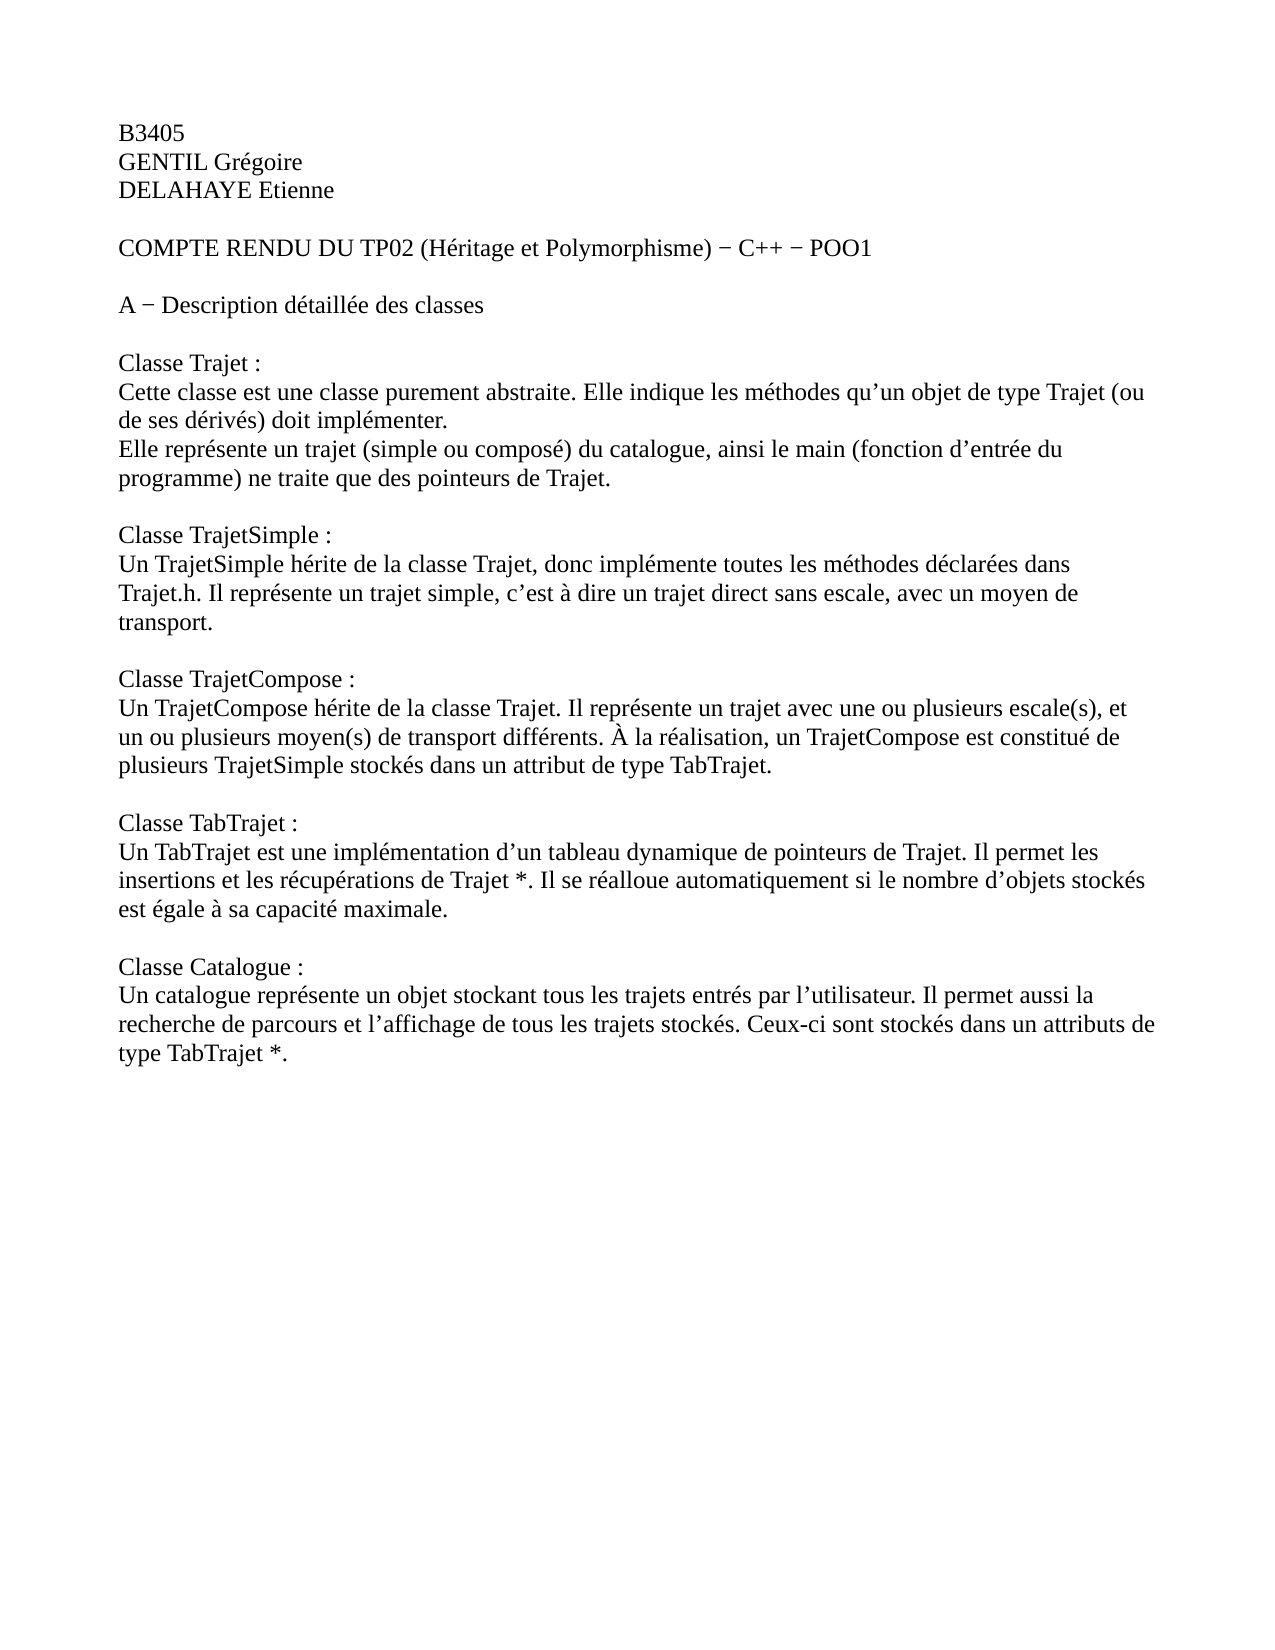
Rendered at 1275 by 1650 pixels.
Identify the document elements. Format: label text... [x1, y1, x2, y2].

text Elle représente un trajet (simple ou composé) du catalogue, ainsi le main (fonction d’entrée du programme) ne traite que des pointeurs de Trajet. [118, 434, 1157, 492]
text Un TabTrajet est une implémentation d’un tableau dynamique de pointeurs de Trajet. Il permet les insertions et les récupérations de Trajet *. Il se réalloue automatiquement si le nombre d’objets stockés est égale à sa capacité maximale. [118, 837, 1157, 923]
text Cette classe est une classe purement abstraite. Elle indique les méthodes qu’un objet de type Trajet (ou de ses dérivés) doit implémenter. [118, 377, 1157, 434]
text Un TrajetSimple hérite de la classe Trajet, donc implémente toutes les méthodes déclarées dans Trajet.h. Il représente un trajet simple, c’est à dire un trajet direct sans escale, avec un moyen de transport. [118, 549, 1157, 636]
text Un TrajetCompose hérite de la classe Trajet. Il représente un trajet avec une ou plusieurs escale(s), et un ou plusieurs moyen(s) de transport différents. À la réalisation, un TrajetCompose est constitué de plusieurs TrajetSimple stockés dans un attribut de type TabTrajet. [118, 693, 1157, 779]
text Classe Trajet : [118, 348, 1157, 377]
text COMPTE RENDU DU TP02 (Héritage et Polymorphisme) − C++ − POO1 [118, 233, 1157, 262]
text DELAHAYE Etienne [118, 176, 1157, 204]
text Classe Catalogue : [118, 952, 1157, 981]
text B3405 [118, 118, 1157, 147]
text Classe TabTrajet : [118, 808, 1157, 837]
text A − Description détaillée des classes [118, 291, 1157, 319]
text Un catalogue représente un objet stockant tous les trajets entrés par l’utilisateur. Il permet aussi la recherche de parcours et l’affichage de tous les trajets stockés. Ceux-ci sont stockés dans un attributs de type TabTrajet *. [118, 981, 1157, 1067]
text GENTIL Grégoire [118, 147, 1157, 176]
text Classe TrajetSimple : [118, 521, 1157, 549]
text Classe TrajetCompose : [118, 664, 1157, 693]
